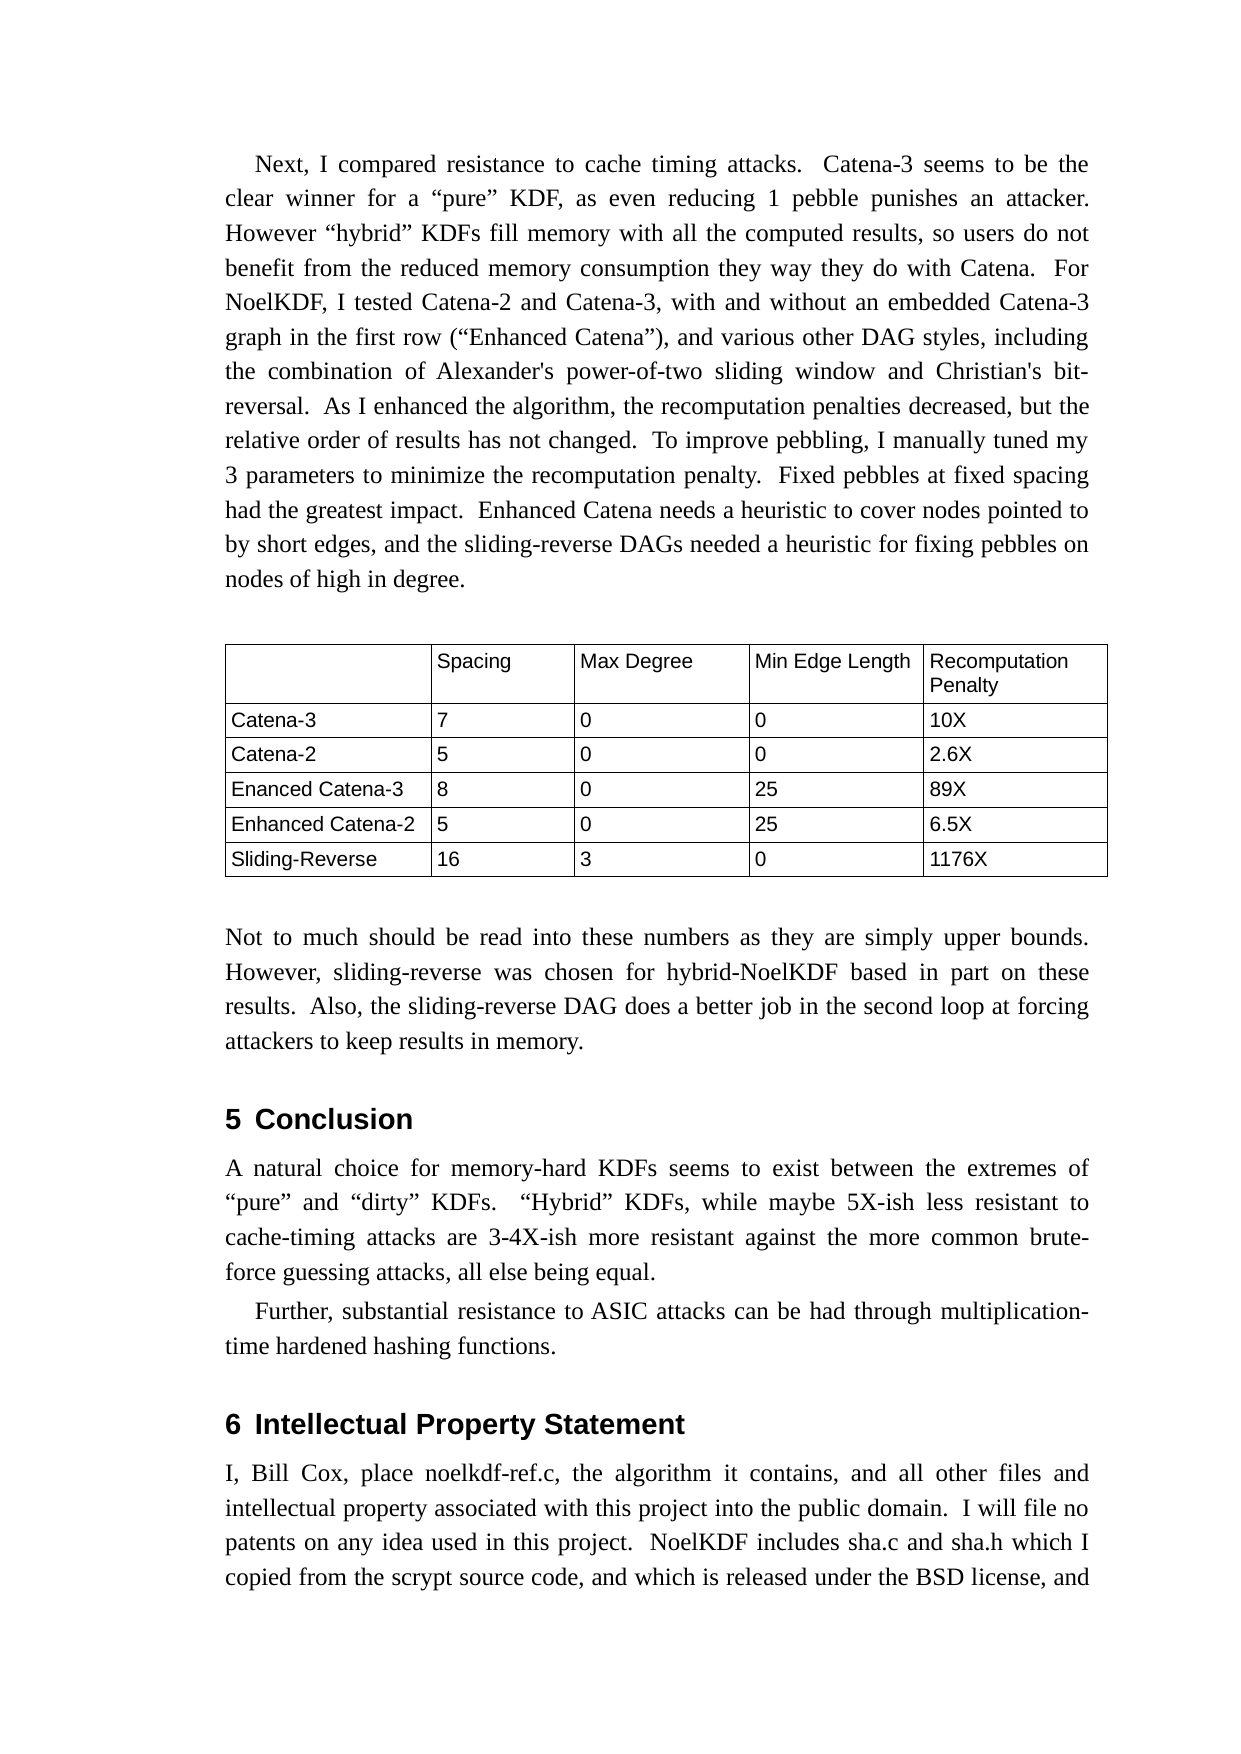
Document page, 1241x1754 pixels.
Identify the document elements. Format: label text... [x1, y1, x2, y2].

table_cell 3 [575, 843, 749, 876]
table_cell 2.6X [924, 738, 1107, 772]
table_cell 0 [575, 704, 749, 737]
table_cell 0 [575, 808, 749, 842]
table_cell 0 [575, 738, 749, 772]
table_cell 8 [432, 773, 574, 807]
text Not to much should be read into these numbers as they are simply upper bounds. However, sliding-reverse was chosen for hybrid-NoelKDF based in part on these results. Also, the sliding-reverse DAG does a better job in the second loop at forcing attackers to keep results in memory. [225, 923, 1090, 1054]
table_cell 7 [432, 704, 574, 737]
table_cell Enanced Catena-3 [226, 773, 431, 807]
table_cell Sliding-Reverse [226, 843, 431, 876]
table_header Min Edge Length [750, 645, 923, 702]
table_cell 6.5X [924, 808, 1107, 842]
table_cell 0 [575, 773, 749, 807]
subtitle Intellectual Property Statement [225, 1408, 1090, 1441]
text Next, I compared resistance to cache timing attacks. Catena-3 seems to be the clear winner for a “pure” KDF, as even reducing 1 pebble punishes an attacker. However “hybrid” KDFs fill memory with all the computed results, so users do not benefit from the reduced memory consumption they way they do with Catena. For NoelKDF, I tested Catena-2 and Catena-3, with and without an embedded Catena-3 graph in the first row (“Enhanced Catena”), and various other DAG styles, including the combination of Alexander's power-of-two sliding window and Christian's bit-reversal. As I enhanced the algorithm, the recomputation penalties decreased, but the relative order of results has not changed. To improve pebbling, I manually tuned my 3 parameters to minimize the recomputation penalty. Fixed pebbles at fixed spacing had the greatest impact. Enhanced Catena needs a heuristic to cover nodes pointed to by short edges, and the sliding-reverse DAGs needed a heuristic for fixing pebbles on nodes of high in degree. [225, 150, 1090, 593]
table_cell 1176X [924, 843, 1107, 876]
subtitle Conclusion [225, 1103, 1090, 1136]
text Further, substantial resistance to ASIC attacks can be had through multiplication-time hardened hashing functions. [225, 1297, 1090, 1360]
table_cell Catena-3 [226, 704, 431, 737]
table_header Spacing [432, 645, 574, 702]
text A natural choice for memory-hard KDFs seems to exist between the extremes of “pure” and “dirty” KDFs. “Hybrid” KDFs, while maybe 5X-ish less resistant to cache-timing attacks are 3-4X-ish more resistant against the more common brute-force guessing attacks, all else being equal. [225, 1154, 1090, 1285]
table_cell 16 [432, 843, 574, 876]
text I, Bill Cox, place noelkdf-ref.c, the algorithm it contains, and all other files and intellectual property associated with this project into the public domain. I will file no patents on any idea used in this project. NoelKDF includes sha.c and sha.h which I copied from the scrypt source code, and which is released under the BSD license, and [225, 1459, 1090, 1591]
table_cell 5 [432, 738, 574, 772]
table_cell 0 [750, 843, 923, 876]
table_cell 25 [750, 773, 923, 807]
table_cell Catena-2 [226, 738, 431, 772]
table_cell 5 [432, 808, 574, 842]
table_cell 89X [924, 773, 1107, 807]
table_cell 25 [750, 808, 923, 842]
table_cell 0 [750, 704, 923, 737]
table_header Recomputation Penalty [924, 645, 1107, 702]
table_cell 10X [924, 704, 1107, 737]
table_cell Enhanced Catena-2 [226, 808, 431, 842]
table_cell 0 [750, 738, 923, 772]
table_header [226, 645, 431, 702]
table_header Max Degree [575, 645, 749, 702]
